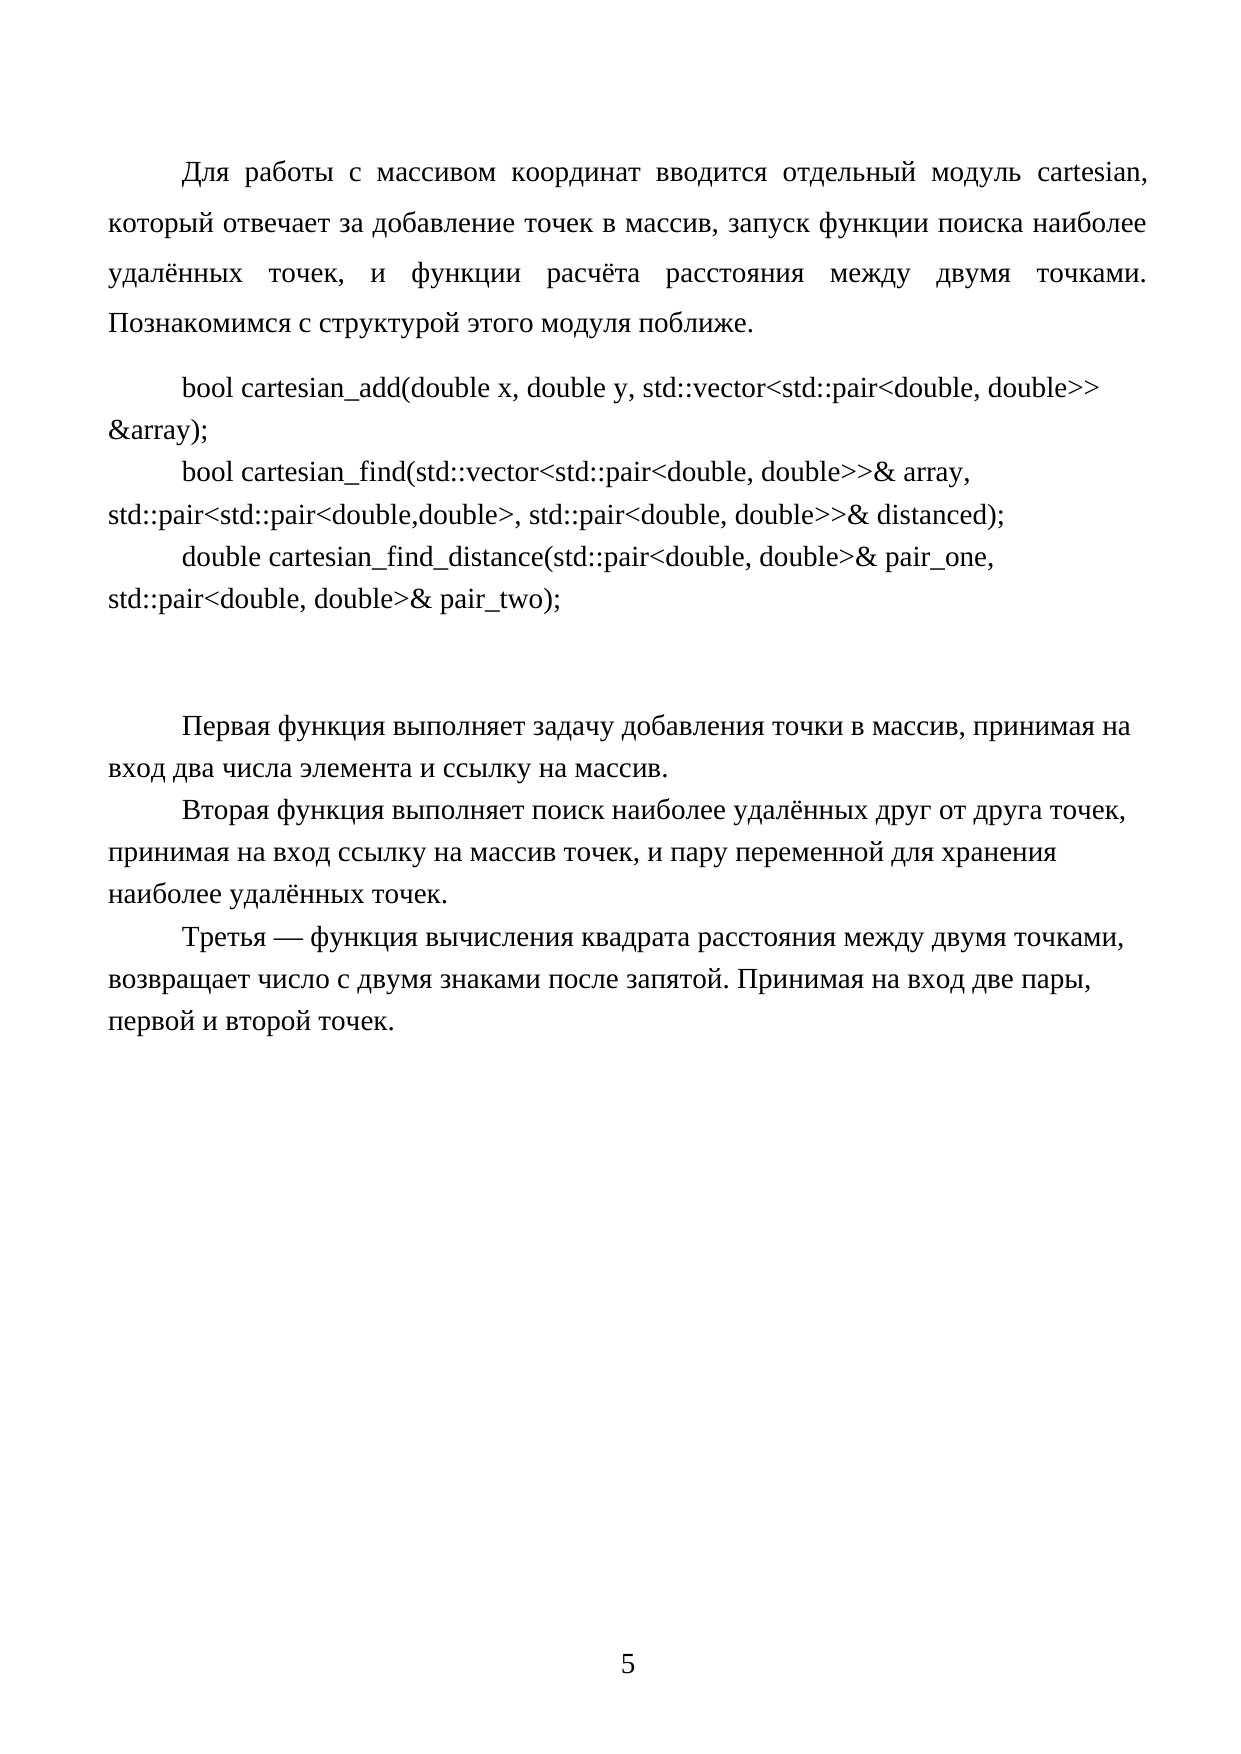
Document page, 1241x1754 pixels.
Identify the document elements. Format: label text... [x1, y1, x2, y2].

text bool cartesian_add(double x, double y, std::vector<std::pair<double, double>> &array); [108, 362, 1148, 446]
text Третья — функция вычисления квадрата расстояния между двумя точками, возвращает число с двумя знаками после запятой. Принимая на вход две пары, первой и второй точек. [108, 910, 1148, 1037]
text Вторая функция выполняет поиск наиболее удалённых друг от друга точек, принимая на вход ссылку на массив точек, и пару переменной для хранения наиболее удалённых точек. [108, 783, 1148, 910]
text double cartesian_find_distance(std::pair<double, double>& pair_one, std::pair<double, double>& pair_two); [108, 530, 1148, 615]
text Первая функция выполняет задачу добавления точки в массив, принимая на вход два числа элемента и ссылку на массив. [108, 699, 1148, 783]
text Для работы с массивом координат вводится отдельный модуль cartesian, который отвечает за добавление точек в массив, запуск функции поиска наиболее удалённых точек, и функции расчёта расстояния между двумя точками. Познакомимся с структурой этого модуля поближе. [108, 154, 1148, 339]
text bool cartesian_find(std::vector<std::pair<double, double>>& array, std::pair<std::pair<double,double>, std::pair<double, double>>& distanced); [108, 446, 1148, 530]
